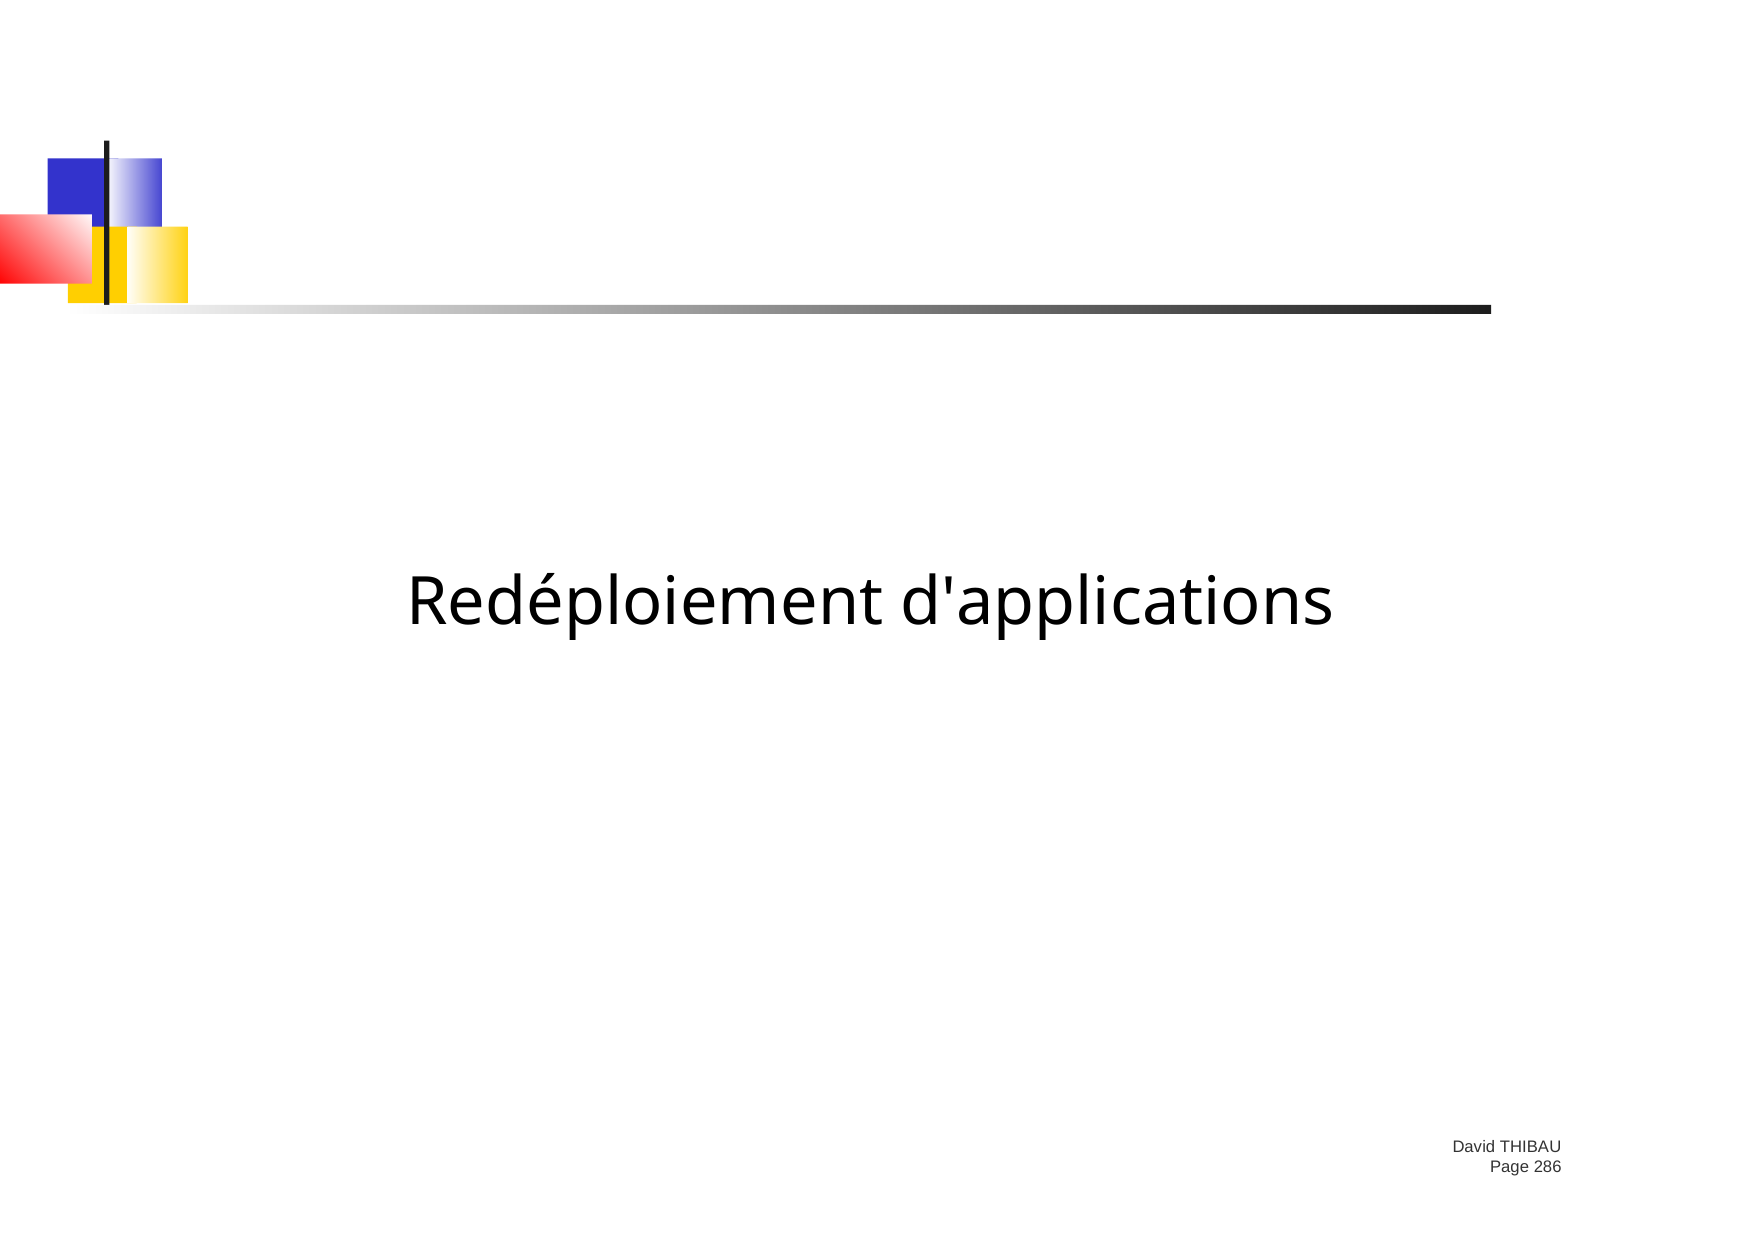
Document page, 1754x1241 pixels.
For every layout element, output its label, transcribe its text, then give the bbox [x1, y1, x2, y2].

text_box Redéploiement d'applications [179, 147, 1563, 1057]
